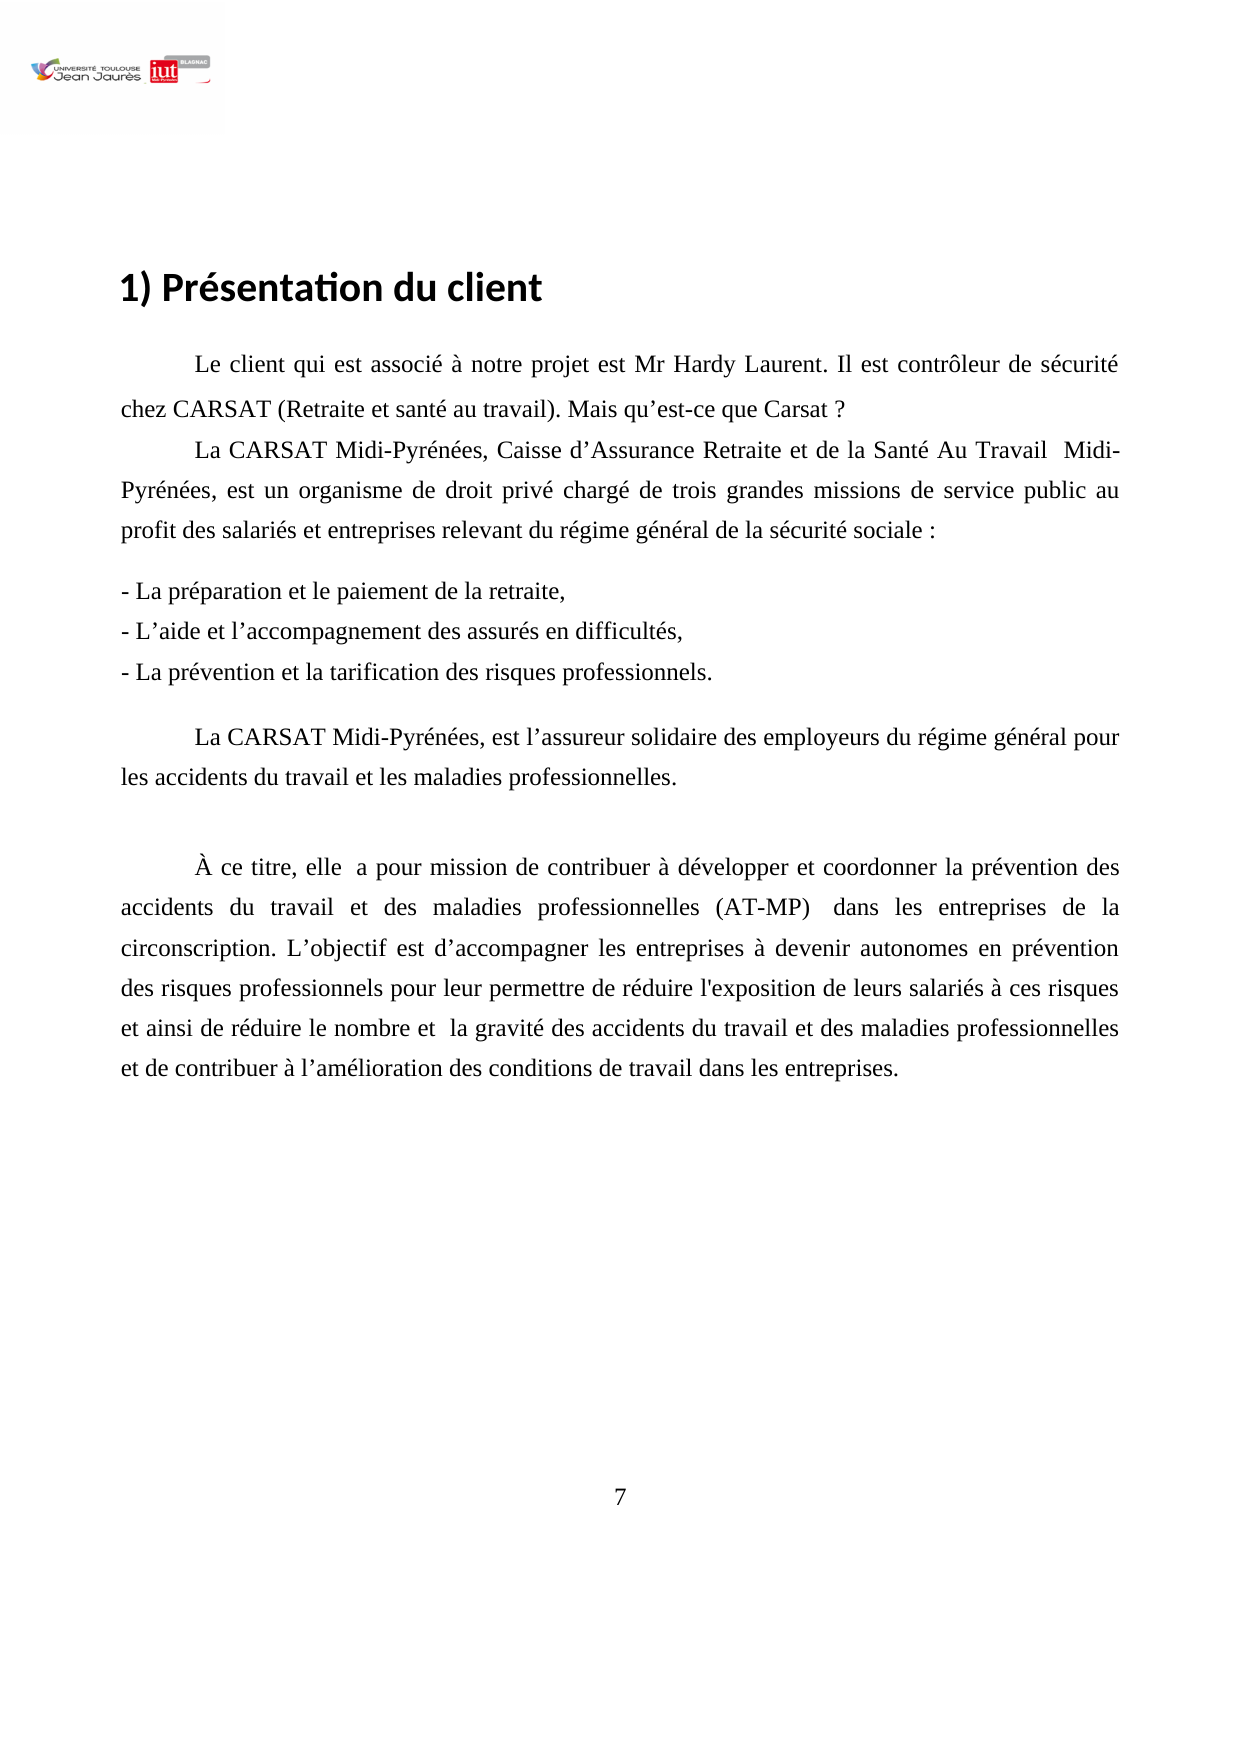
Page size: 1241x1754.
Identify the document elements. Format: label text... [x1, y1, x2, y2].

text La CARSAT Midi-Pyrénées, Caisse d’Assurance Retraite et de la Santé Au Travail Midi-Pyrénées, est un organisme de droit privé chargé de trois grandes missions de service public au profit des salariés et entreprises relevant du régime général de la sécurité sociale : [121, 435, 1120, 544]
text - La prévention et la tarification des risques professionnels. [121, 657, 1120, 685]
text À ce titre, elle a pour mission de contribuer à développer et coordonner la prévention des accidents du travail et des maladies professionnelles (AT-MP) dans les entreprises de la circonscription. L’objectif est d’accompagner les entreprises à devenir autonomes en prévention des risques professionnels pour leur permettre de réduire l'exposition de leurs salariés à ces risques et ainsi de réduire le nombre et la gravité des accidents du travail et des maladies professionnelles et de contribuer à l’amélioration des conditions de travail dans les entreprises. [121, 852, 1120, 1082]
subtitle 1) Présentation du client [118, 261, 1122, 312]
text - L’aide et l’accompagnement des assurés en difficultés, [121, 616, 1120, 645]
text - La préparation et le paiement de la retraite, [121, 576, 1120, 605]
text Le client qui est associé à notre projet est Mr Hardy Laurent. Il est contrôleur de sécurité chez CARSAT (Retraite et santé au travail). Mais qu’est-ce que Carsat ? [121, 332, 1120, 423]
picture [0, 2, 226, 135]
text La CARSAT Midi-Pyrénées, est l’assureur solidaire des employeurs du régime général pour les accidents du travail et les maladies professionnelles. [121, 722, 1120, 791]
